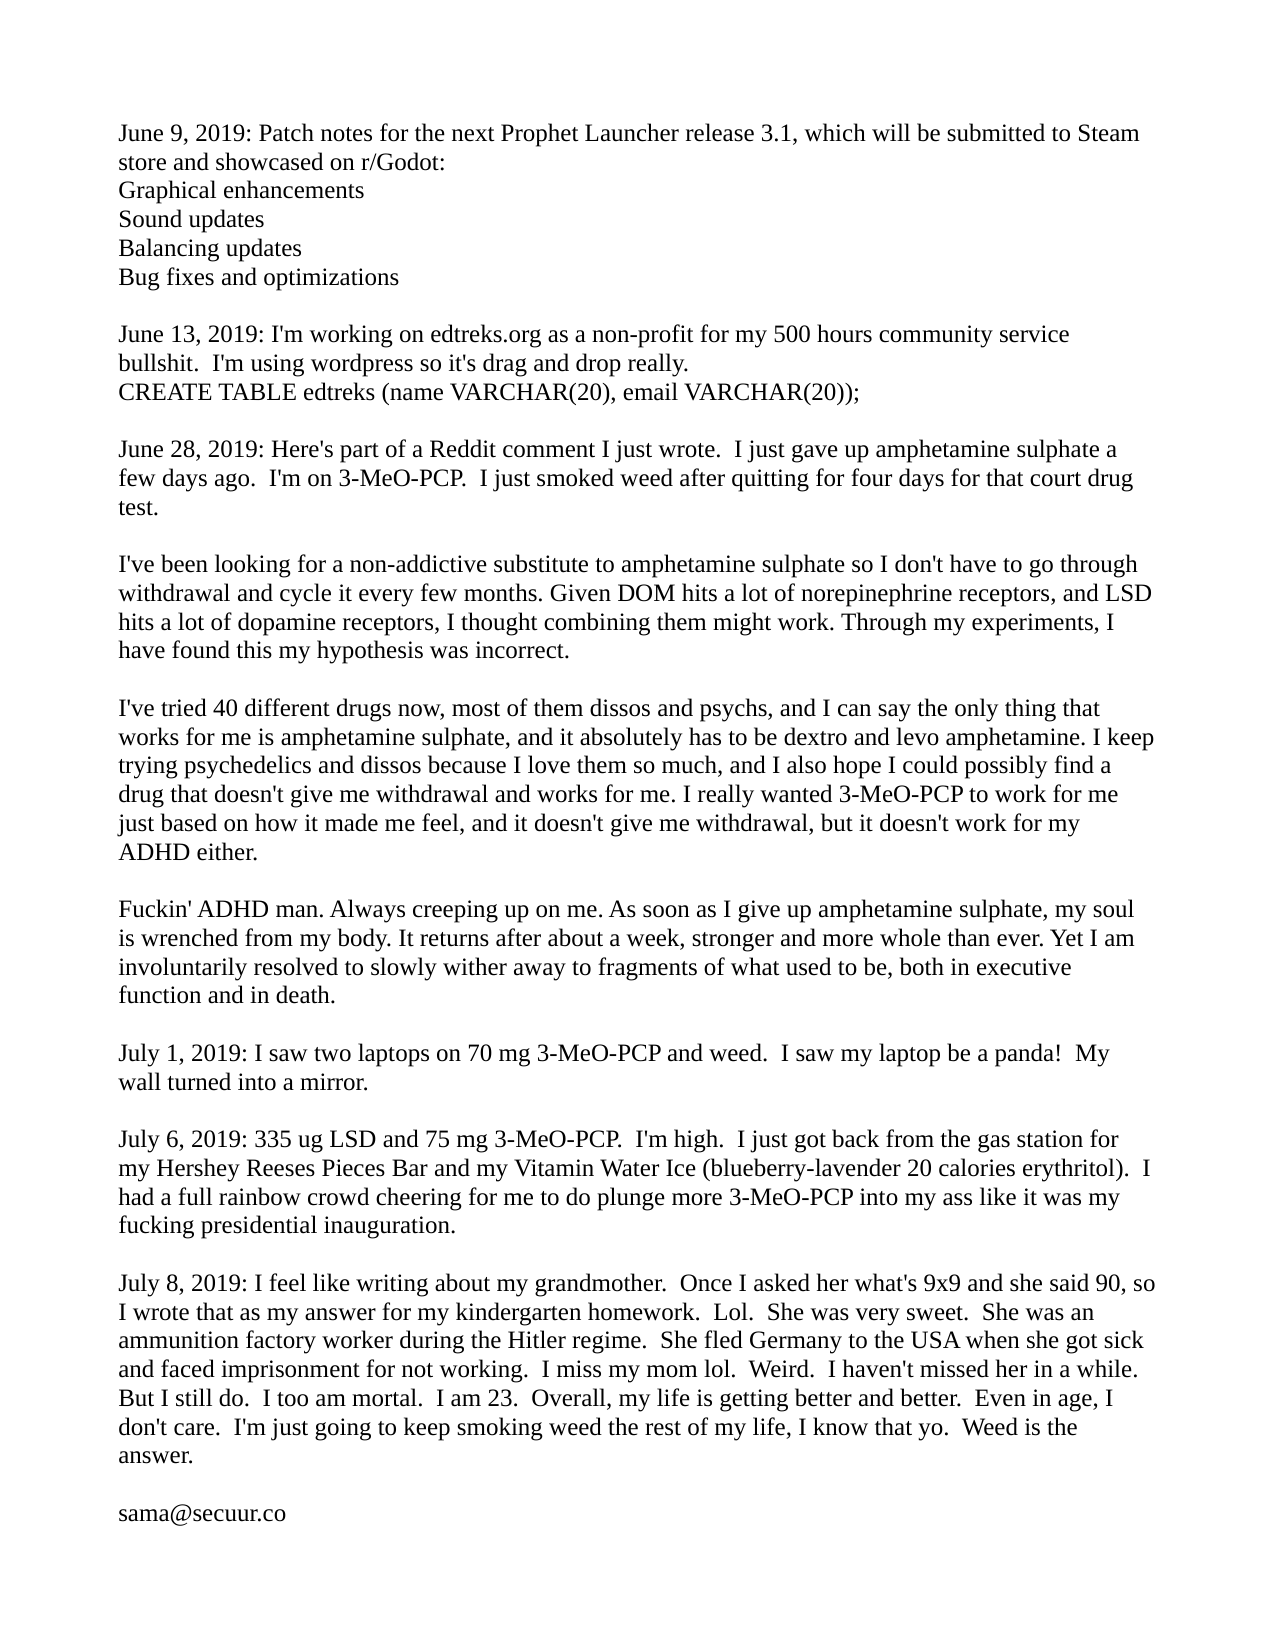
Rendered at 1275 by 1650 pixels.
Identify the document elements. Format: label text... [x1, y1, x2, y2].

text Graphical enhancements [118, 176, 1157, 204]
text I've been looking for a non-addictive substitute to amphetamine sulphate so I don't have to go through withdrawal and cycle it every few months. Given DOM hits a lot of norepinephrine receptors, and LSD hits a lot of dopamine receptors, I thought combining them might work. Through my experiments, I have found this my hypothesis was incorrect. [118, 549, 1157, 664]
text July 6, 2019: 335 ug LSD and 75 mg 3-MeO-PCP. I'm high. I just got back from the gas station for my Hershey Reeses Pieces Bar and my Vitamin Water Ice (blueberry-lavender 20 calories erythritol). I had a full rainbow crowd cheering for me to do plunge more 3-MeO-PCP into my ass like it was my fucking presidential inauguration. [118, 1124, 1157, 1239]
text Fuckin' ADHD man. Always creeping up on me. As soon as I give up amphetamine sulphate, my soul is wrenched from my body. It returns after about a week, stronger and more whole than ever. Yet I am involuntarily resolved to slowly wither away to fragments of what used to be, both in executive function and in death. [118, 894, 1157, 1009]
text Bug fixes and optimizations [118, 262, 1157, 291]
text I've tried 40 different drugs now, most of them dissos and psychs, and I can say the only thing that works for me is amphetamine sulphate, and it absolutely has to be dextro and levo amphetamine. I keep trying psychedelics and dissos because I love them so much, and I also hope I could possibly find a drug that doesn't give me withdrawal and works for me. I really wanted 3-MeO-PCP to work for me just based on how it made me feel, and it doesn't give me withdrawal, but it doesn't work for my ADHD either. [118, 693, 1157, 866]
text June 13, 2019: I'm working on edtreks.org as a non-profit for my 500 hours community service bullshit. I'm using wordpress so it's drag and drop really. [118, 319, 1157, 377]
text June 28, 2019: Here's part of a Reddit comment I just wrote. I just gave up amphetamine sulphate a few days ago. I'm on 3-MeO-PCP. I just smoked weed after quitting for four days for that court drug test. [118, 434, 1157, 521]
text July 1, 2019: I saw two laptops on 70 mg 3-MeO-PCP and weed. I saw my laptop be a panda! My wall turned into a mirror. [118, 1038, 1157, 1096]
text Sound updates [118, 204, 1157, 233]
text June 9, 2019: Patch notes for the next Prophet Launcher release 3.1, which will be submitted to Steam store and showcased on r/Godot: [118, 118, 1157, 176]
text Balancing updates [118, 233, 1157, 262]
text sama@secuur.co [118, 1498, 1157, 1527]
text CREATE TABLE edtreks (name VARCHAR(20), email VARCHAR(20)); [118, 377, 1157, 406]
text July 8, 2019: I feel like writing about my grandmother. Once I asked her what's 9x9 and she said 90, so I wrote that as my answer for my kindergarten homework. Lol. She was very sweet. She was an ammunition factory worker during the Hitler regime. She fled Germany to the USA when she got sick and faced imprisonment for not working. I miss my mom lol. Weird. I haven't missed her in a while. But I still do. I too am mortal. I am 23. Overall, my life is getting better and better. Even in age, I don't care. I'm just going to keep smoking weed the rest of my life, I know that yo. Weed is the answer. [118, 1268, 1157, 1469]
